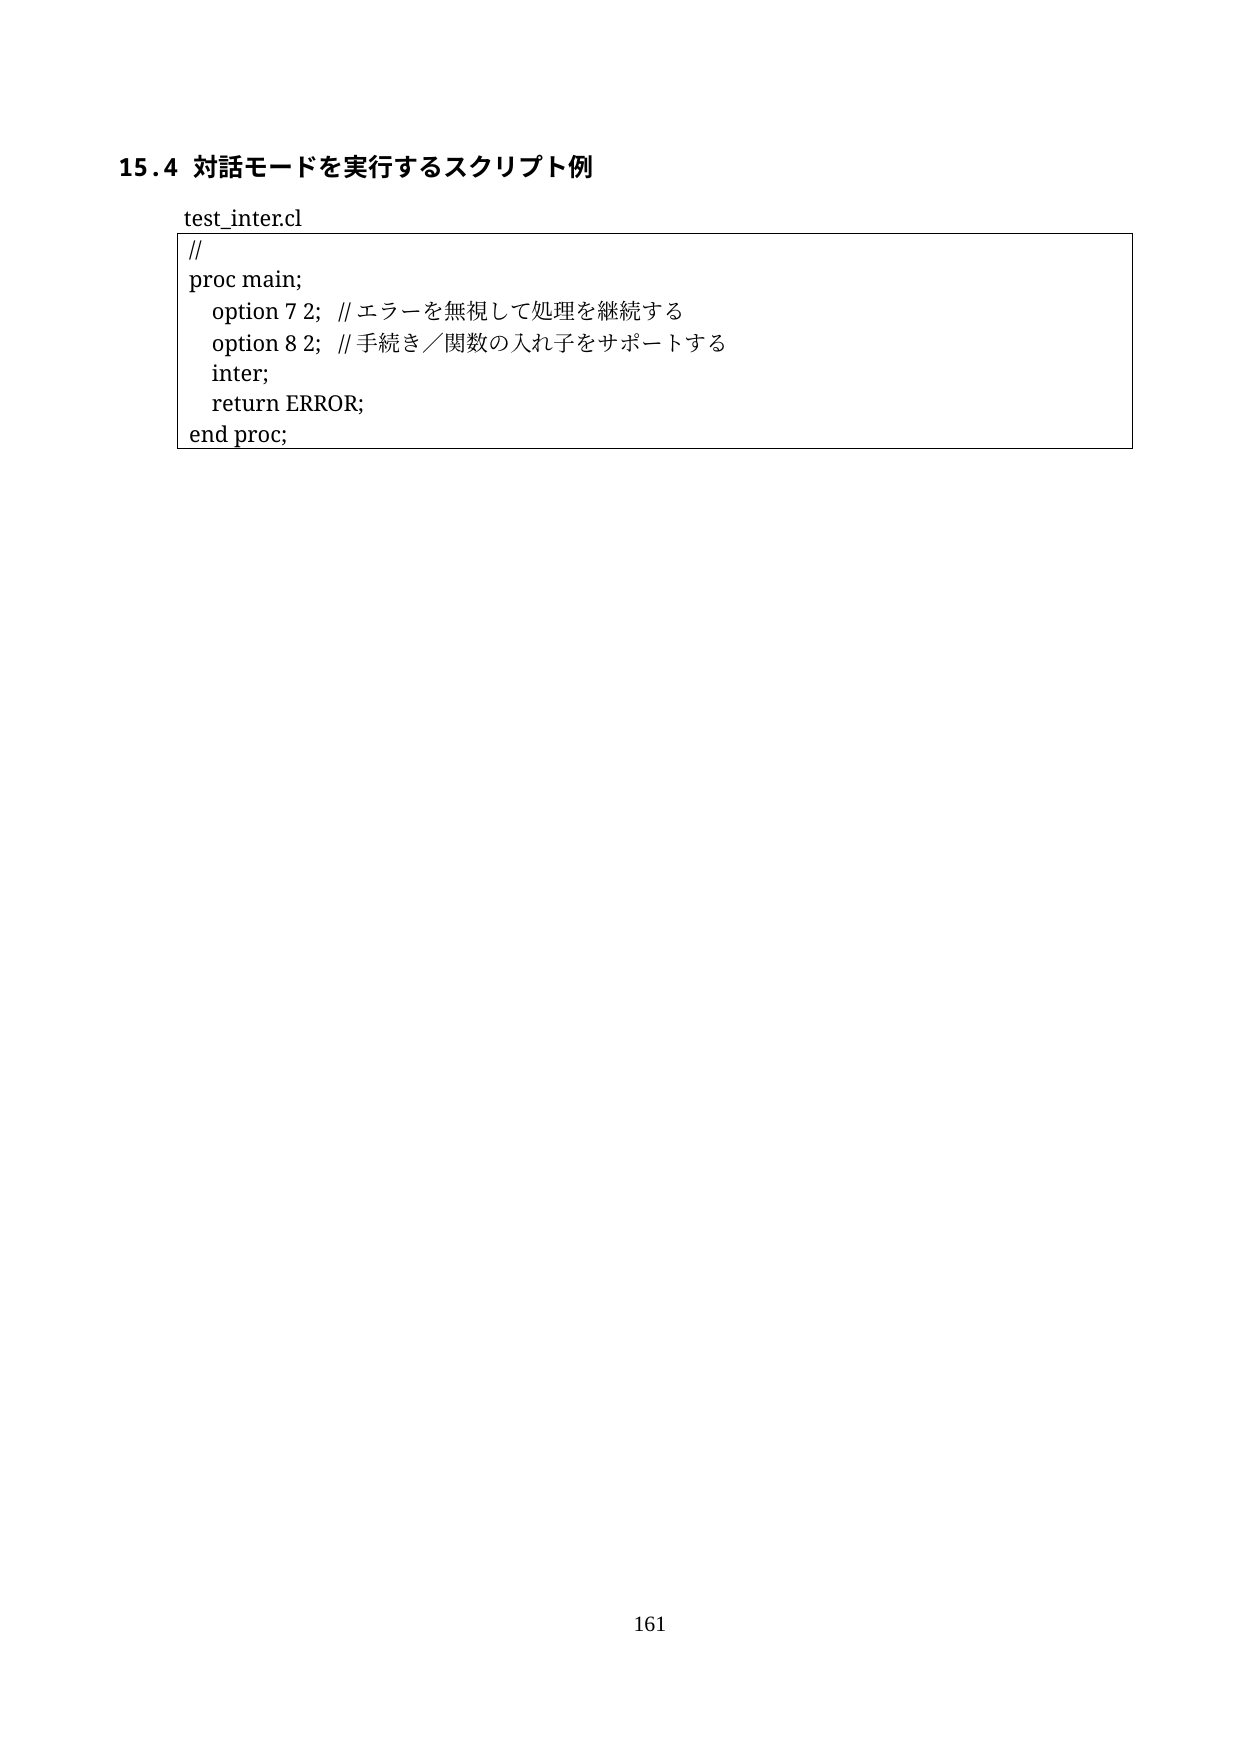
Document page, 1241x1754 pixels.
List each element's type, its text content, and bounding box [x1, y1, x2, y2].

text 15.4 対話モードを実行するスクリプト例 [118, 148, 1181, 184]
text test_inter.cl [118, 202, 1181, 233]
table_header // proc main; option 7 2; // エラーを無視して処理を継続する option 8 2; // 手続き／関数の入れ子をサポートする inter; return ERROR; end proc; [178, 234, 1132, 448]
